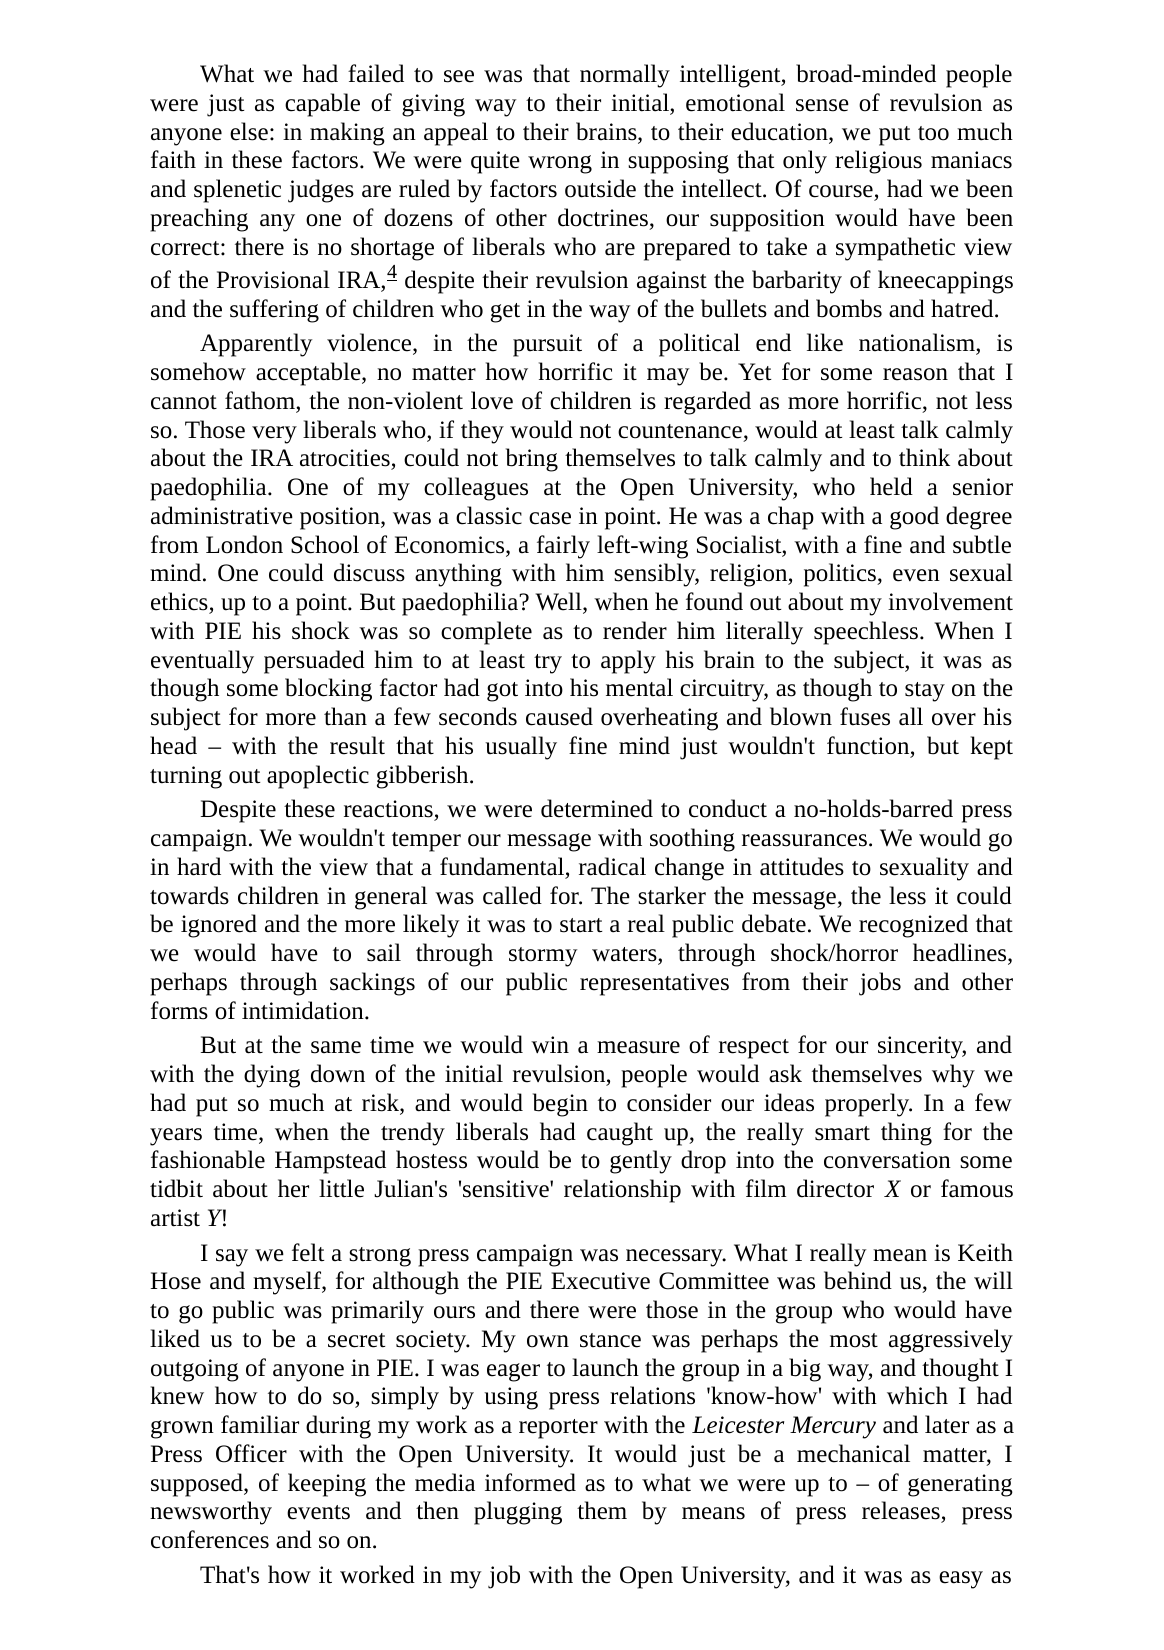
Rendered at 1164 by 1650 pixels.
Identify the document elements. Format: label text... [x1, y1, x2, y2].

text Despite these reactions, we were determined to conduct a no-holds-barred press campaign. We wouldn't temper our message with soothing reassurances. We would go in hard with the view that a fundamental, radical change in attitudes to sexuality and towards children in general was called for. The starker the message, the less it could be ignored and the more likely it was to start a real public debate. We recognized that we would have to sail through stormy waters, through shock/horror headlines, perhaps through sackings of our public representatives from their jobs and other forms of intimidation. [150, 794, 1014, 1024]
text That's how it worked in my job with the Open University, and it was as easy as [150, 1560, 1014, 1588]
text What we had failed to see was that normally intelligent, broad-minded people were just as capable of giving way to their initial, emotional sense of revulsion as anyone else: in making an appeal to their brains, to their education, we put too much faith in these factors. We were quite wrong in supposing that only religious maniacs and splenetic judges are ruled by factors outside the intellect. Of course, had we been preaching any one of dozens of other doctrines, our supposition would have been correct: there is no shortage of liberals who are prepared to take a sympathetic view of the Provisional IRA,4 despite their revulsion against the barbarity of kneecappings and the suffering of children who get in the way of the bullets and bombs and hatred. [150, 59, 1014, 323]
text I say we felt a strong press campaign was necessary. What I really mean is Keith Hose and myself, for although the PIE Executive Committee was behind us, the will to go public was primarily ours and there were those in the group who would have liked us to be a secret society. My own stance was perhaps the most aggressively outgoing of anyone in PIE. I was eager to launch the group in a big way, and thought I knew how to do so, simply by using press relations 'know-how' with which I had grown familiar during my work as a reporter with the Leicester Mercury and later as a Press Officer with the Open University. It would just be a mechanical matter, I supposed, of keeping the media informed as to what we were up to – of generating newsworthy events and then plugging them by means of press releases, press conferences and so on. [150, 1238, 1014, 1554]
text Apparently violence, in the pursuit of a political end like nationalism, is somehow acceptable, no matter how horrific it may be. Yet for some reason that I cannot fathom, the non-violent love of children is regarded as more horrific, not less so. Those very liberals who, if they would not countenance, would at least talk calmly about the IRA atrocities, could not bring themselves to talk calmly and to think about paedophilia. One of my colleagues at the Open University, who held a senior administrative position, was a classic case in point. He was a chap with a good degree from London School of Economics, a fairly left-wing Socialist, with a fine and subtle mind. One could discuss anything with him sensibly, religion, politics, even sexual ethics, up to a point. But paedophilia? Well, when he found out about my involvement with PIE his shock was so complete as to render him literally speechless. When I eventually persuaded him to at least try to apply his brain to the subject, it was as though some blocking factor had got into his mental circuitry, as though to stay on the subject for more than a few seconds caused overheating and blown fuses all over his head – with the result that his usually fine mind just wouldn't function, but kept turning out apoplectic gibberish. [150, 328, 1014, 788]
text But at the same time we would win a measure of respect for our sincerity, and with the dying down of the initial revulsion, people would ask themselves why we had put so much at risk, and would begin to consider our ideas properly. In a few years time, when the trendy liberals had caught up, the really smart thing for the fashionable Hampstead hostess would be to gently drop into the conversation some tidbit about her little Julian's 'sensitive' relationship with film director X or famous artist Y! [150, 1030, 1014, 1232]
